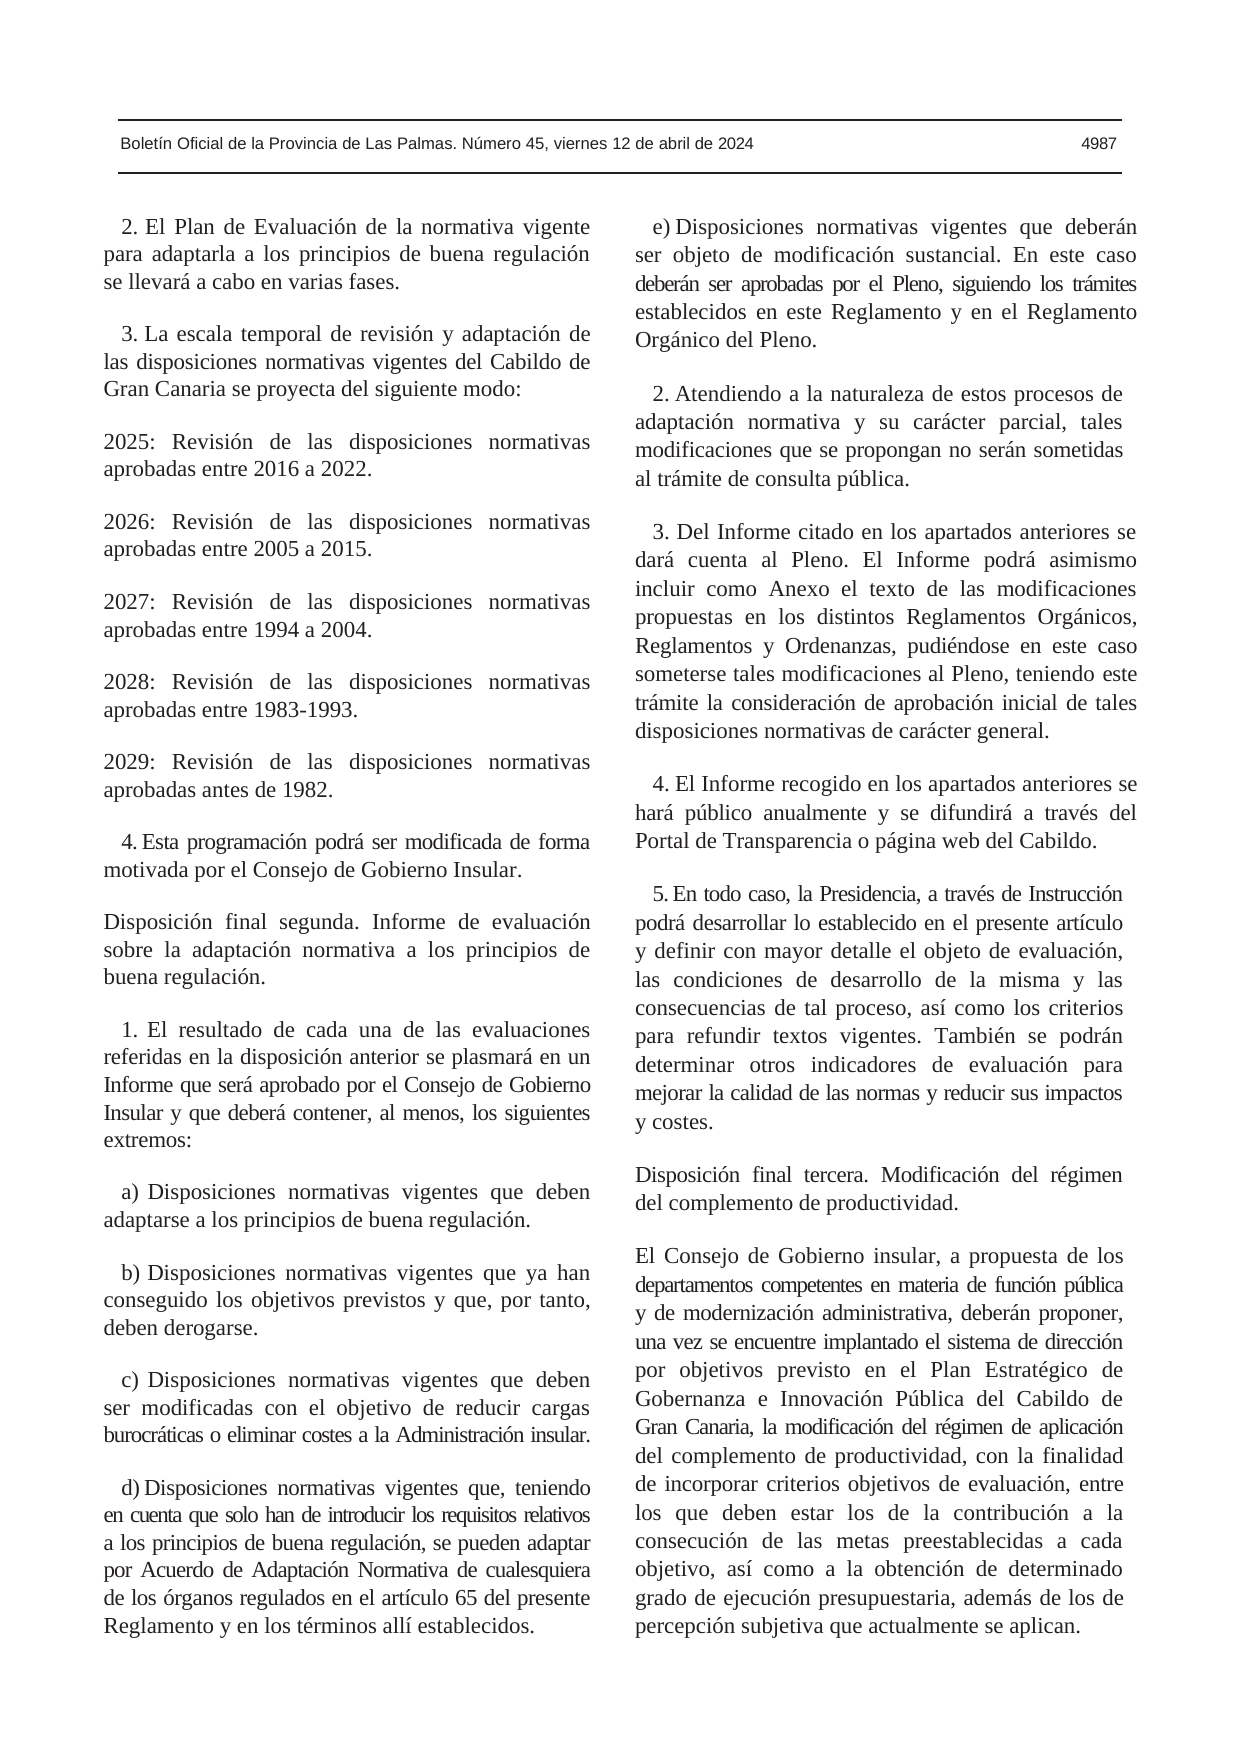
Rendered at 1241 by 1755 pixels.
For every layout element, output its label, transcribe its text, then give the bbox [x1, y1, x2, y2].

text Disposición final tercera. Modificación del régimen del complemento de productividad. [635, 1161, 1123, 1216]
text 2027: Revisión de las disposiciones normativas aprobadas entre 1994 a 2004. [103, 588, 591, 642]
text 2029: Revisión de las disposiciones normativas aprobadas antes de 1982. [103, 748, 591, 802]
list Del Informe citado en los apartados anteriores se dará cuenta al Pleno. El Informe podrá asimismo incluir como Anexo el texto de las modificaciones propuestas en los distintos Reglamentos Orgánicos, Reglamentos y Ordenanzas, pudiéndose en este caso someterse tales modificaciones al Pleno, teniendo este trámite la consideración de aprobación inicial de tales disposiciones normativas de carácter general. [635, 518, 1137, 743]
text Disposición final segunda. Informe de evaluación sobre la adaptación normativa a los principios de buena regulación. [103, 908, 591, 990]
list El resultado de cada una de las evaluaciones referidas en la disposición anterior se plasmará en un Informe que será aprobado por el Consejo de Gobierno Insular y que deberá contener, al menos, los siguientes extremos: [103, 1016, 591, 1153]
list El Plan de Evaluación de la normativa vigente para adaptarla a los principios de buena regulación se llevará a cabo en varias fases. [103, 213, 591, 294]
list Disposiciones normativas vigentes que, teniendo en cuenta que solo han de introducir los requisitos relativos a los principios de buena regulación, se pueden adaptar por Acuerdo de Adaptación Normativa de cualesquiera de los órganos regulados en el artículo 65 del presente Reglamento y en los términos allí establecidos. [103, 1474, 591, 1638]
text 2025: Revisión de las disposiciones normativas aprobadas entre 2016 a 2022. [103, 428, 591, 482]
text 2028: Revisión de las disposiciones normativas aprobadas entre 1983-1993. [103, 668, 591, 722]
list Disposiciones normativas vigentes que deben adaptarse a los principios de buena regulación. [103, 1178, 591, 1232]
list Atendiendo a la naturaleza de estos procesos de adaptación normativa y su carácter parcial, tales modificaciones que se propongan no serán sometidas al trámite de consulta pública. [635, 379, 1123, 491]
list En todo caso, la Presidencia, a través de Instrucción podrá desarrollar lo establecido en el presente artículo y definir con mayor detalle el objeto de evaluación, las condiciones de desarrollo de la misma y las consecuencias de tal proceso, así como los criterios para refundir textos vigentes. También se podrán determinar otros indicadores de evaluación para mejorar la calidad de las normas y reducir sus impactos y costes. [635, 880, 1123, 1134]
text El Consejo de Gobierno insular, a propuesta de los departamentos competentes en materia de función pública y de modernización administrativa, deberán proponer, una vez se encuentre implantado el sistema de dirección por objetivos previsto en el Plan Estratégico de Gobernanza e Innovación Pública del Cabildo de Gran Canaria, la modificación del régimen de aplicación del complemento de productividad, con la finalidad de incorporar criterios objetivos de evaluación, entre los que deben estar los de la contribución a la consecución de las metas preestablecidas a cada objetivo, así como a la obtención de determinado grado de ejecución presupuestaria, además de los de percepción subjetiva que actualmente se aplican. [635, 1243, 1124, 1639]
text 2026: Revisión de las disposiciones normativas aprobadas entre 2005 a 2015. [103, 508, 591, 562]
list Esta programación podrá ser modificada de forma motivada por el Consejo de Gobierno Insular. [103, 828, 590, 882]
list El Informe recogido en los apartados anteriores se hará público anualmente y se difundirá a través del Portal de Transparencia o página web del Cabildo. [635, 770, 1137, 853]
list Disposiciones normativas vigentes que deben ser modificadas con el objetivo de reducir cargas burocráticas o eliminar costes a la Administración insular. [103, 1366, 591, 1448]
list La escala temporal de revisión y adaptación de las disposiciones normativas vigentes del Cabildo de Gran Canaria se proyecta del siguiente modo: [103, 320, 591, 402]
list Disposiciones normativas vigentes que deberán ser objeto de modificación sustancial. En este caso deberán ser aprobadas por el Pleno, siguiendo los trámites establecidos en este Reglamento y en el Reglamento Orgánico del Pleno. [635, 213, 1137, 353]
list Disposiciones normativas vigentes que ya han conseguido los objetivos previstos y que, por tanto, deben derogarse. [103, 1258, 591, 1340]
